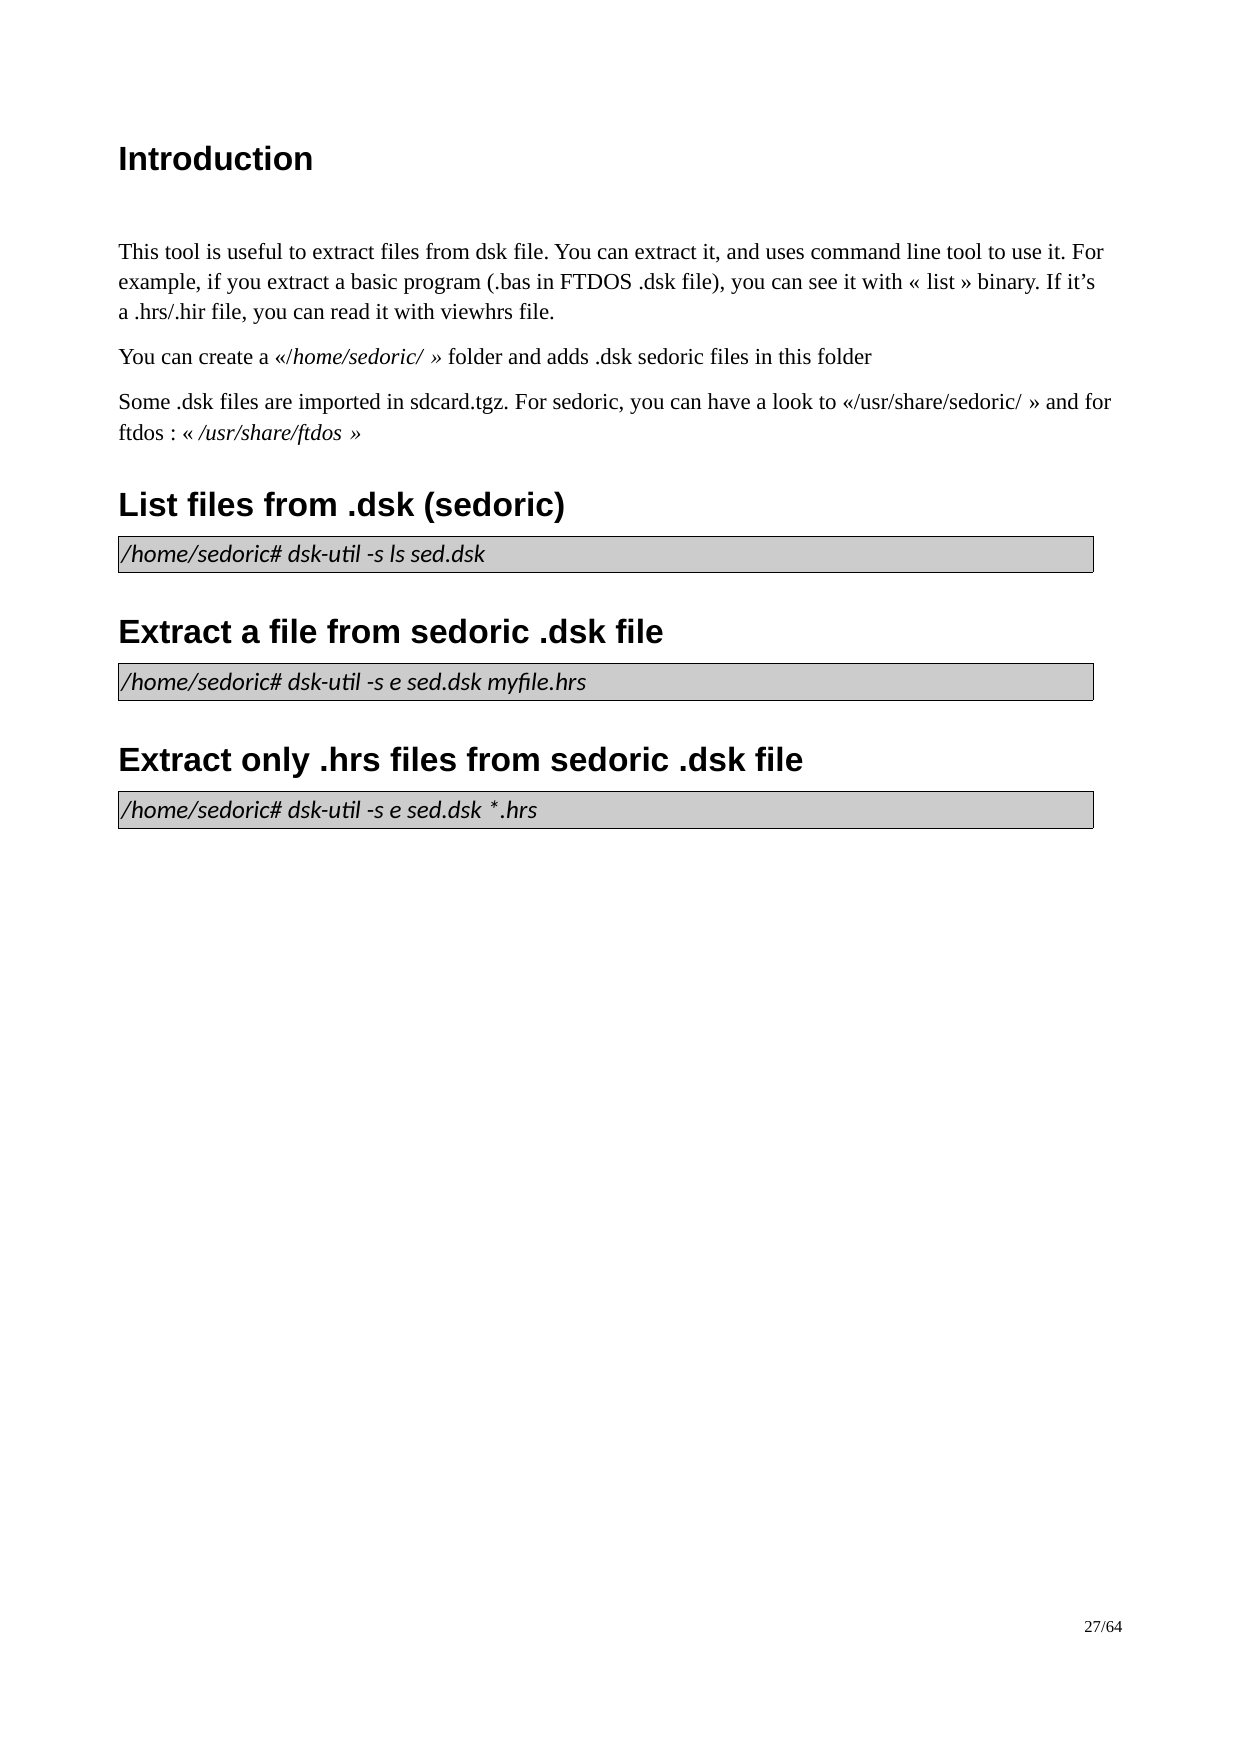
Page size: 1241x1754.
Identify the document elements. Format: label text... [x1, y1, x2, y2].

text /home/sedoric# dsk-util -s e sed.dsk myfile.hrs [119, 664, 1093, 700]
text You can create a «/home/sedoric/ » folder and adds .dsk sedoric files in this folder [118, 343, 1122, 370]
subtitle Extract a file from sedoric .dsk file [118, 612, 1122, 651]
subtitle Extract only .hrs files from sedoric .dsk file [118, 740, 1122, 779]
text /home/sedoric# dsk-util -s ls sed.dsk [119, 537, 1093, 572]
text This tool is useful to extract files from dsk file. You can extract it, and uses command line tool to use it. For example, if you extract a basic program (.bas in FTDOS .dsk file), you can see it with « list » binary. If it’s a .hrs/.hir file, you can read it with viewhrs file. [118, 238, 1122, 325]
subtitle List files from .dsk (sedoric) [118, 484, 1122, 523]
text Some .dsk files are imported in sdcard.tgz. For sedoric, you can have a look to «/usr/share/sedoric/ » and for ftdos : « /usr/share/ftdos » [118, 388, 1122, 445]
subtitle Introduction [118, 139, 1122, 178]
text /home/sedoric# dsk-util -s e sed.dsk *.hrs [119, 792, 1093, 828]
